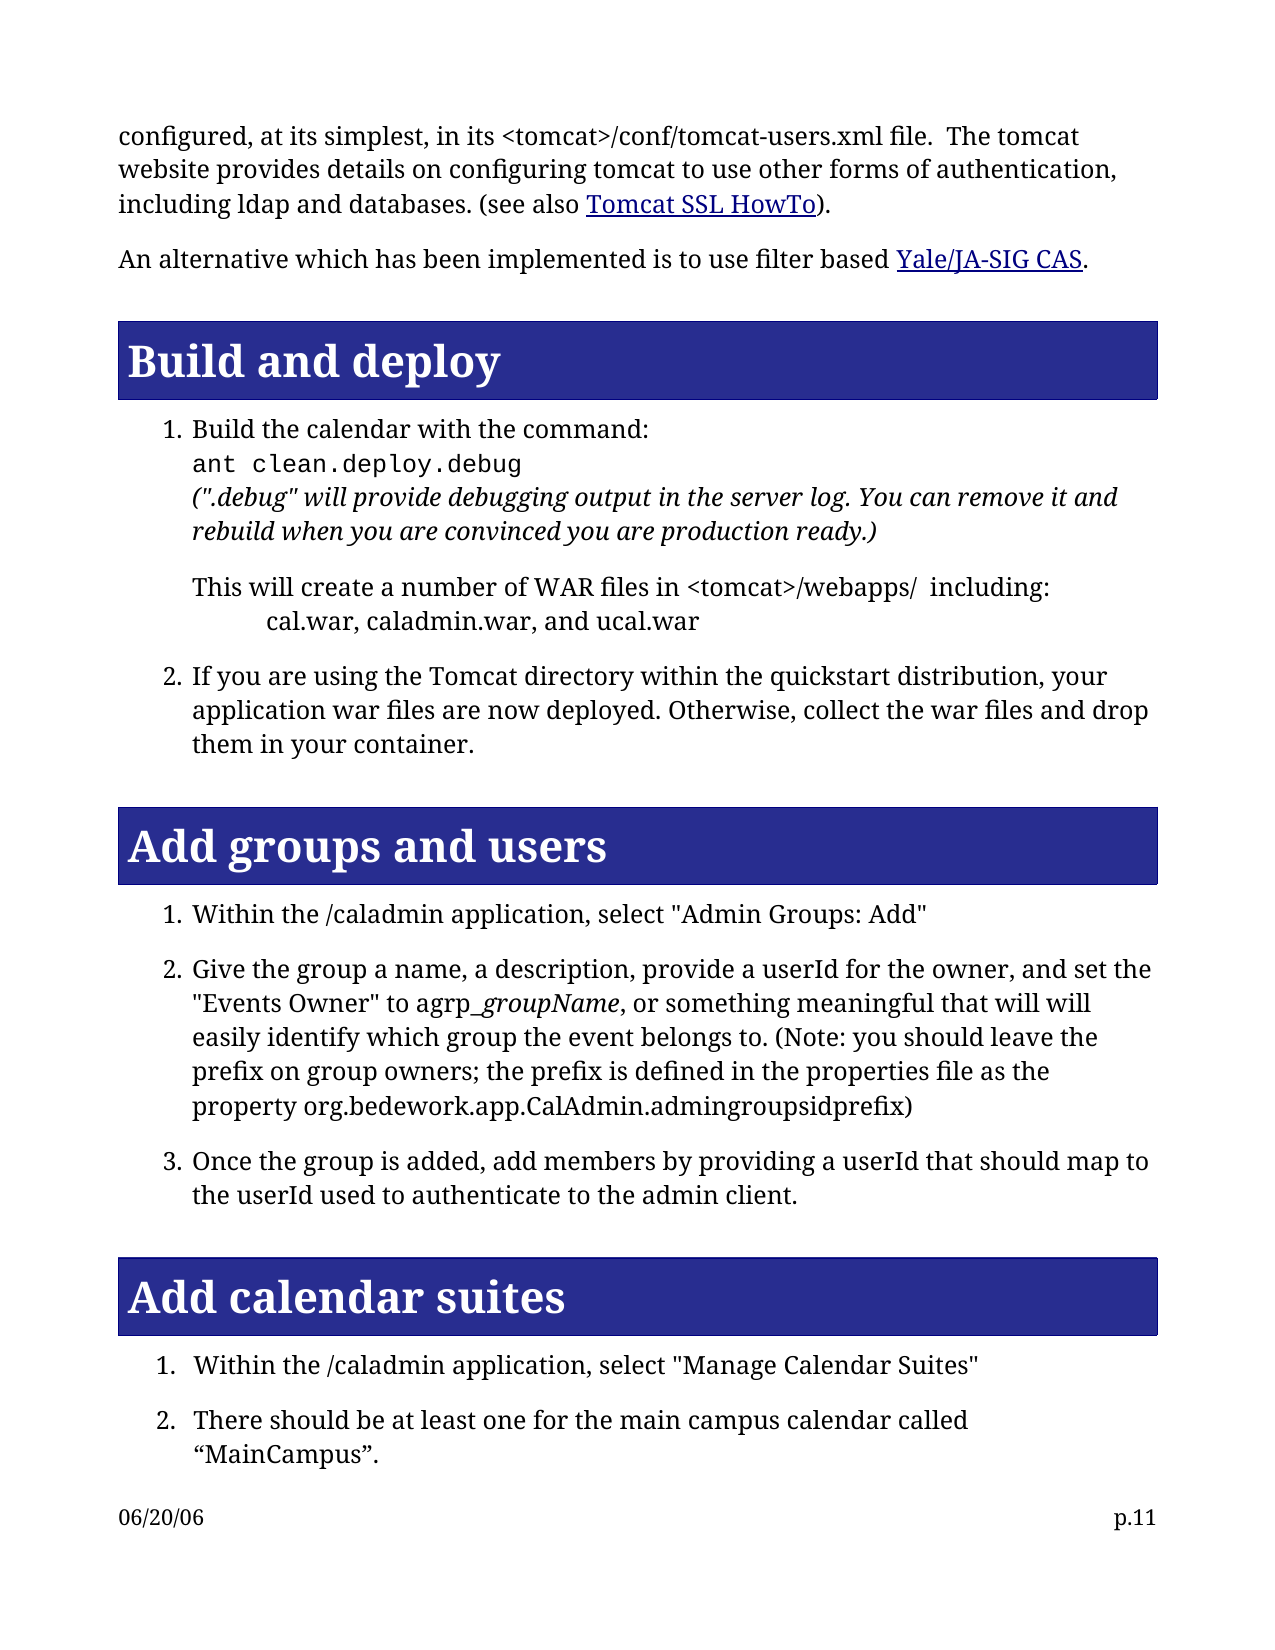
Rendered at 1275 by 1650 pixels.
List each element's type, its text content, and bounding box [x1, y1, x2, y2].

subtitle Build and deploy [119, 322, 1157, 399]
list There should be at least one for the main campus calendar called “MainCampus”. [156, 1403, 1157, 1471]
subtitle Add calendar suites [119, 1259, 1157, 1335]
list If you are using the Tomcat directory within the quickstart distribution, your application war files are now deployed. Otherwise, collect the war files and drop them in your container. [162, 658, 1157, 761]
subtitle Add groups and users [119, 808, 1157, 884]
list Within the /caladmin application, select "Manage Calendar Suites" [156, 1348, 1157, 1382]
list Within the /caladmin application, select "Admin Groups: Add" [162, 897, 1157, 931]
text An alternative which has been implemented is to use filter based Yale/JA-SIG CAS. [118, 241, 1157, 275]
text configured, at its simplest, in its <tomcat>/conf/tomcat-users.xml file. The tomcat website provides details on configuring tomcat to use other forms of authentication, including ldap and databases. (see also Tomcat SSL HowTo). [118, 118, 1157, 220]
list This will create a number of WAR files in <tomcat>/webapps/ including: cal.war, caladmin.war, and ucal.war [162, 569, 1157, 637]
list Build the calendar with the command: ant clean.deploy.debug (".debug" will provide debugging output in the server log. You can remove it and rebuild when you are convinced you are production ready.) [162, 412, 1157, 548]
list Give the group a name, a description, provide a userId for the owner, and set the "Events Owner" to agrp_groupName, or something meaningful that will will easily identify which group the event belongs to. (Note: you should leave the prefix on group owners; the prefix is defined in the properties file as the property org.bedework.app.CalAdmin.admingroupsidprefix) [162, 952, 1157, 1122]
list Once the group is added, add members by providing a userId that should map to the userId used to authenticate to the admin client. [162, 1143, 1157, 1211]
